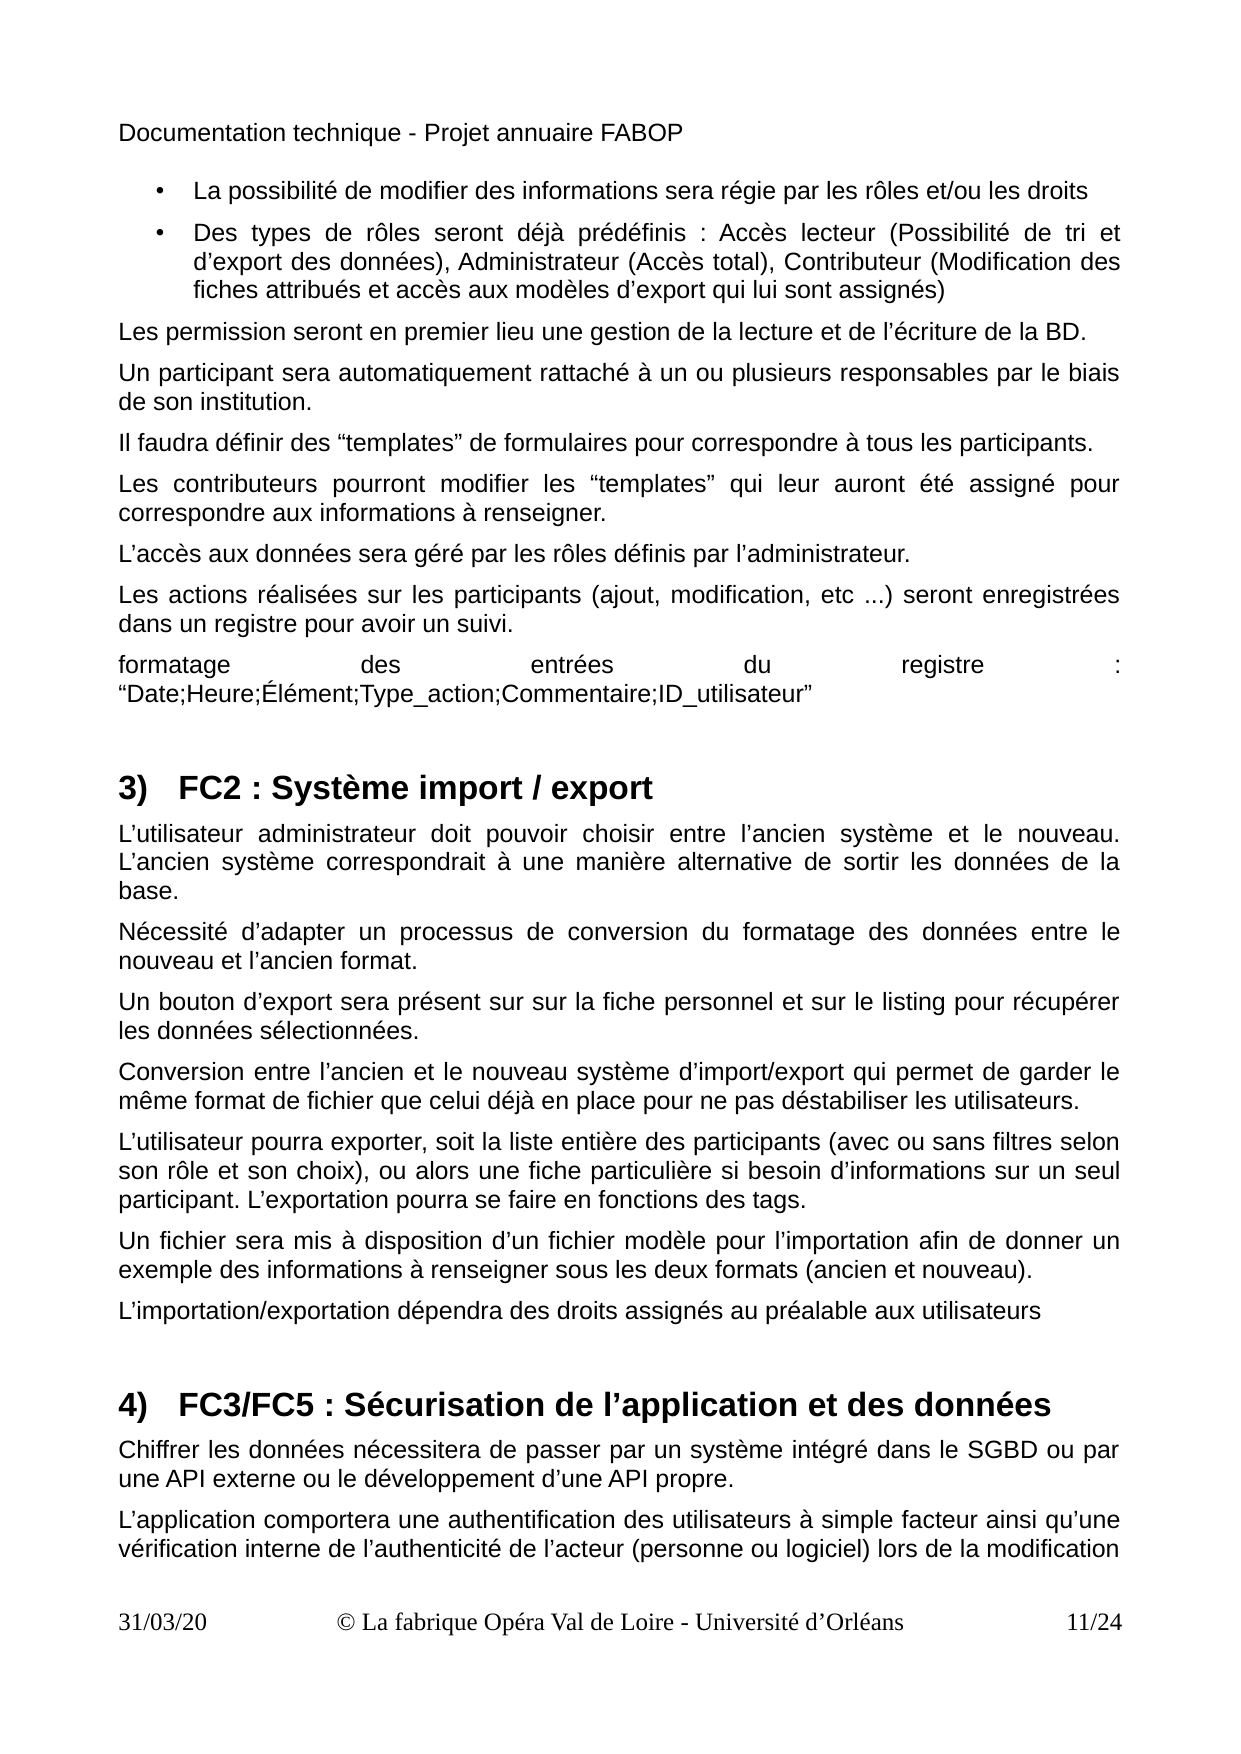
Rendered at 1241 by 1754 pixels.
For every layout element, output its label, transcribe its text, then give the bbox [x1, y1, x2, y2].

text Conversion entre l’ancien et le nouveau système d’import/export qui permet de garder le même format de fichier que celui déjà en place pour ne pas déstabiliser les utilisateurs. [118, 1057, 1122, 1115]
text Les contributeurs pourront modifier les “templates” qui leur auront été assigné pour correspondre aux informations à renseigner. [118, 469, 1122, 527]
text L’accès aux données sera géré par les rôles définis par l’administrateur. [118, 539, 1122, 568]
list La possibilité de modifier des informations sera régie par les rôles et/ou les droits [156, 176, 1122, 205]
list Des types de rôles seront déjà prédéfinis : Accès lecteur (Possibilité de tri et d’export des données), Administrateur (Accès total), Contributeur (Modification des fiches attribués et accès aux modèles d’export qui lui sont assignés) [156, 218, 1122, 304]
text Un participant sera automatiquement rattaché à un ou plusieurs responsables par le biais de son institution. [118, 358, 1122, 415]
subtitle FC3/FC5 : Sécurisation de l’application et des données [118, 1384, 1122, 1423]
text L’utilisateur administrateur doit pouvoir choisir entre l’ancien système et le nouveau. L’ancien système correspondrait à une manière alternative de sortir les données de la base. [118, 818, 1122, 905]
text Un bouton d’export sera présent sur sur la fiche personnel et sur le listing pour récupérer les données sélectionnées. [118, 987, 1122, 1045]
text Il faudra définir des “templates” de formulaires pour correspondre à tous les participants. [118, 428, 1122, 457]
subtitle FC2 : Système import / export [118, 767, 1122, 806]
text Nécessité d’adapter un processus de conversion du formatage des données entre le nouveau et l’ancien format. [118, 917, 1122, 975]
text formatage des entrées du registre : “Date;Heure;Élément;Type_action;Commentaire;ID_utilisateur” [118, 650, 1122, 708]
text Les permission seront en premier lieu une gestion de la lecture et de l’écriture de la BD. [118, 317, 1122, 345]
text L’utilisateur pourra exporter, soit la liste entière des participants (avec ou sans filtres selon son rôle et son choix), ou alors une fiche particulière si besoin d’informations sur un seul participant. L’exportation pourra se faire en fonctions des tags. [118, 1127, 1122, 1213]
text Un fichier sera mis à disposition d’un fichier modèle pour l’importation afin de donner un exemple des informations à renseigner sous les deux formats (ancien et nouveau). [118, 1226, 1122, 1283]
text L’importation/exportation dépendra des droits assignés au préalable aux utilisateurs [118, 1296, 1122, 1325]
text L’application comportera une authentification des utilisateurs à simple facteur ainsi qu’une vérification interne de l’authenticité de l’acteur (personne ou logiciel) lors de la modification [118, 1506, 1122, 1563]
text Chiffrer les données nécessitera de passer par un système intégré dans le SGBD ou par une API externe ou le développement d’une API propre. [118, 1436, 1122, 1493]
text Les actions réalisées sur les participants (ajout, modification, etc ...) seront enregistrées dans un registre pour avoir un suivi. [118, 580, 1122, 638]
